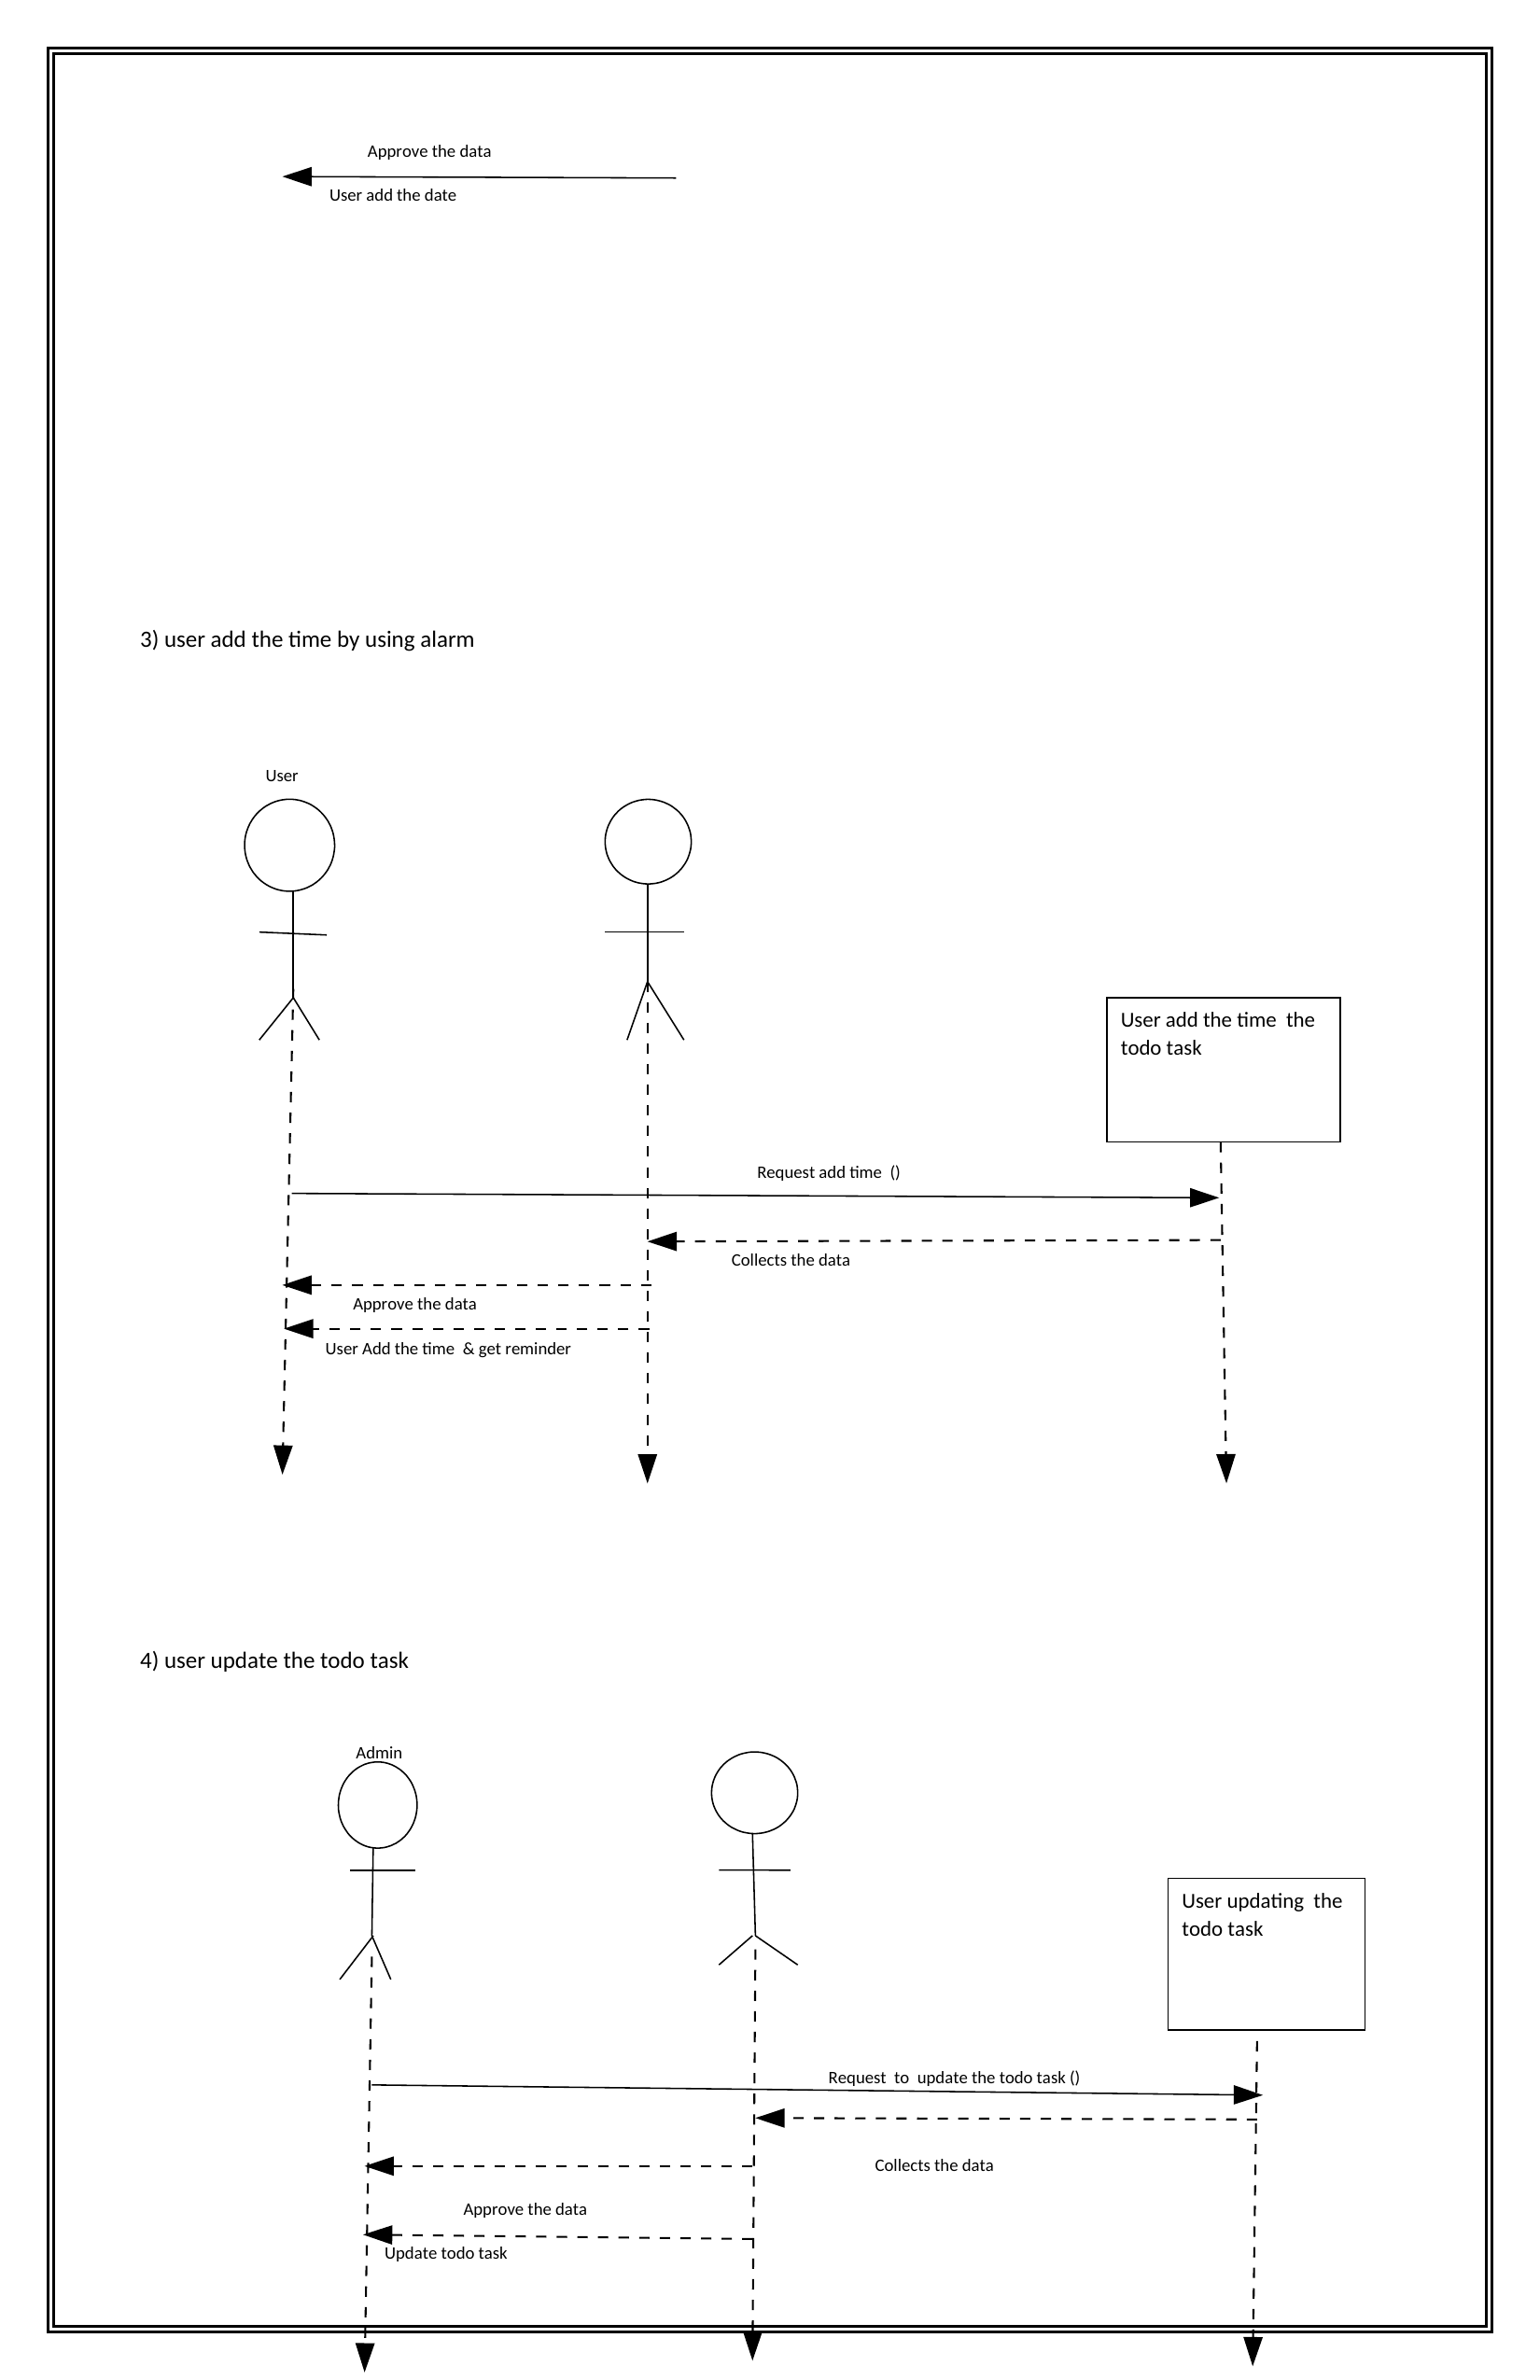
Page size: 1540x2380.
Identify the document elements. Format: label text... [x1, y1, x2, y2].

text 4) user update the todo task [140, 1645, 1400, 1673]
text User Add the time & get reminder [140, 1337, 1400, 1359]
text Admin [140, 1742, 1400, 1763]
text Approve the data [140, 1294, 1400, 1314]
text 3) user add the time by using alarm [140, 624, 1400, 652]
text Request add time () [140, 1161, 1400, 1183]
text Request to update the todo task () [140, 2066, 1400, 2088]
text User [140, 764, 1400, 786]
text Update todo task [140, 2243, 1400, 2264]
text Approve the data [140, 2198, 1400, 2219]
text Approve the data [140, 140, 1400, 161]
text Collects the data [140, 1249, 1400, 1270]
text User add the date [140, 184, 1400, 205]
text Collects the data [140, 2154, 1400, 2176]
